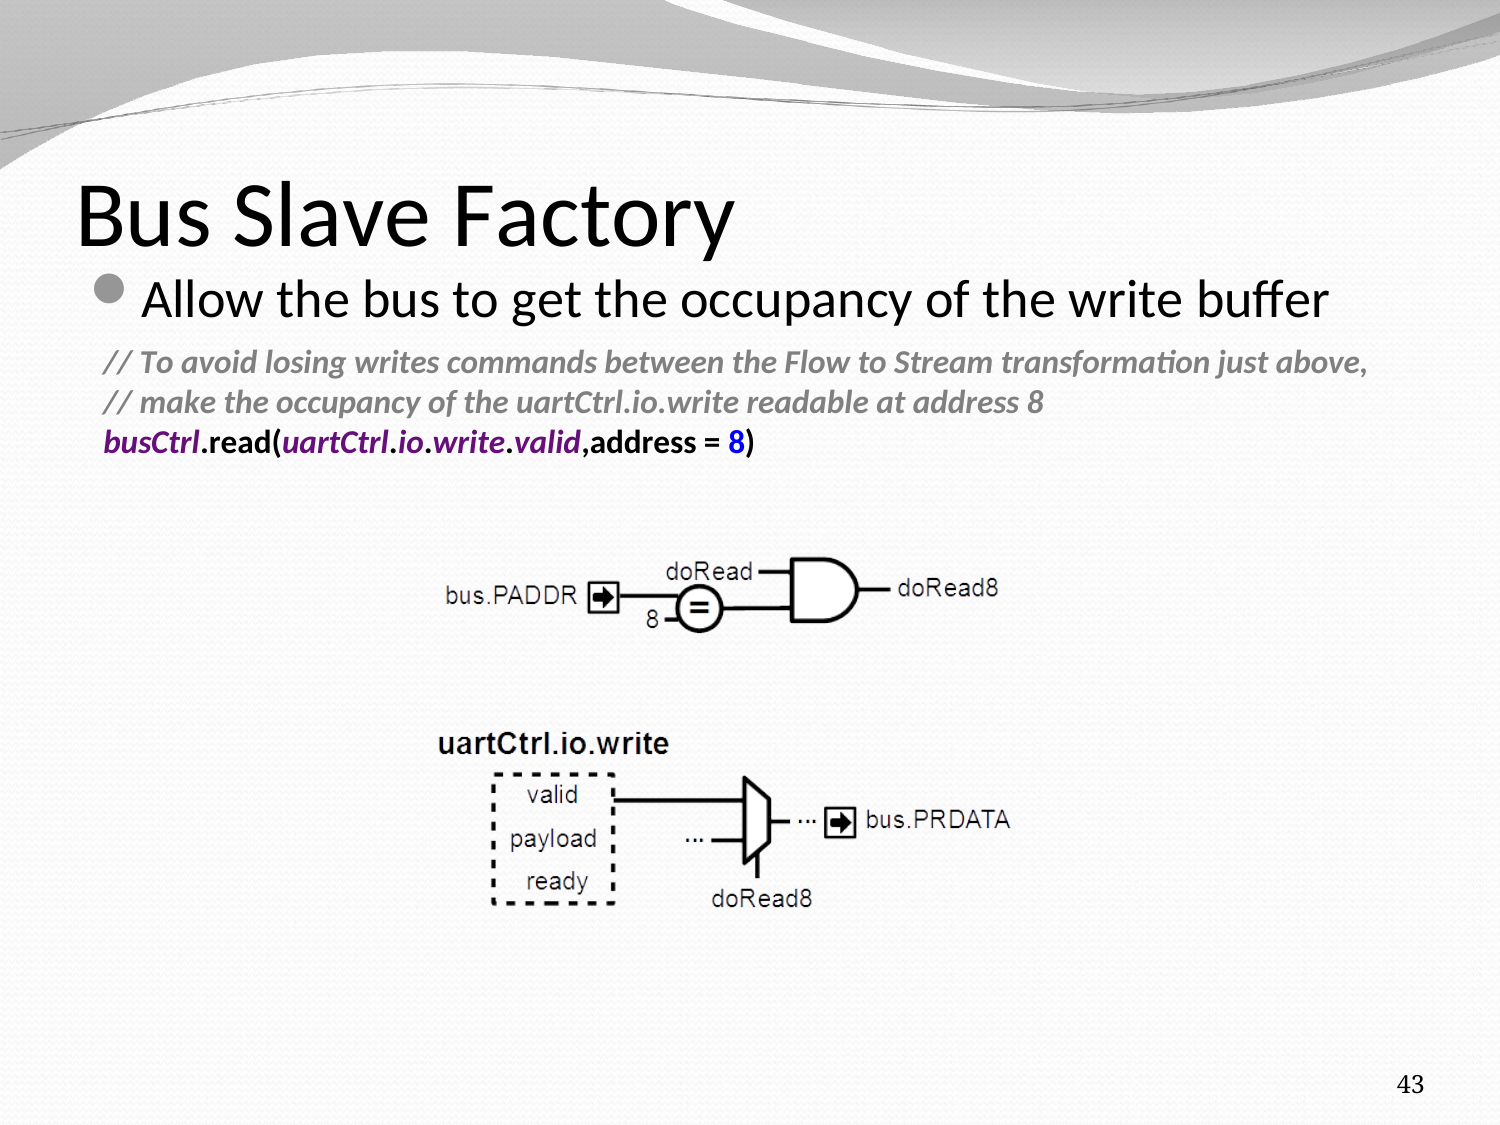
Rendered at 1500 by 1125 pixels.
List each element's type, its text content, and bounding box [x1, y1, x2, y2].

picture [0, 0, 1500, 1125]
list Allow the bus to get the occupancy of the write buffer [74, 255, 1459, 1009]
text_box // To avoid losing writes commands between the Flow to Stream transformation just above, // make the occupancy of the uartCtrl.io.write readable at address 8 busCtrl.read(uartCtrl.io.write.valid,address = 8) [88, 332, 1385, 468]
text_box [1299, 1042, 1426, 1103]
title Bus Slave Factory [75, 78, 1426, 255]
